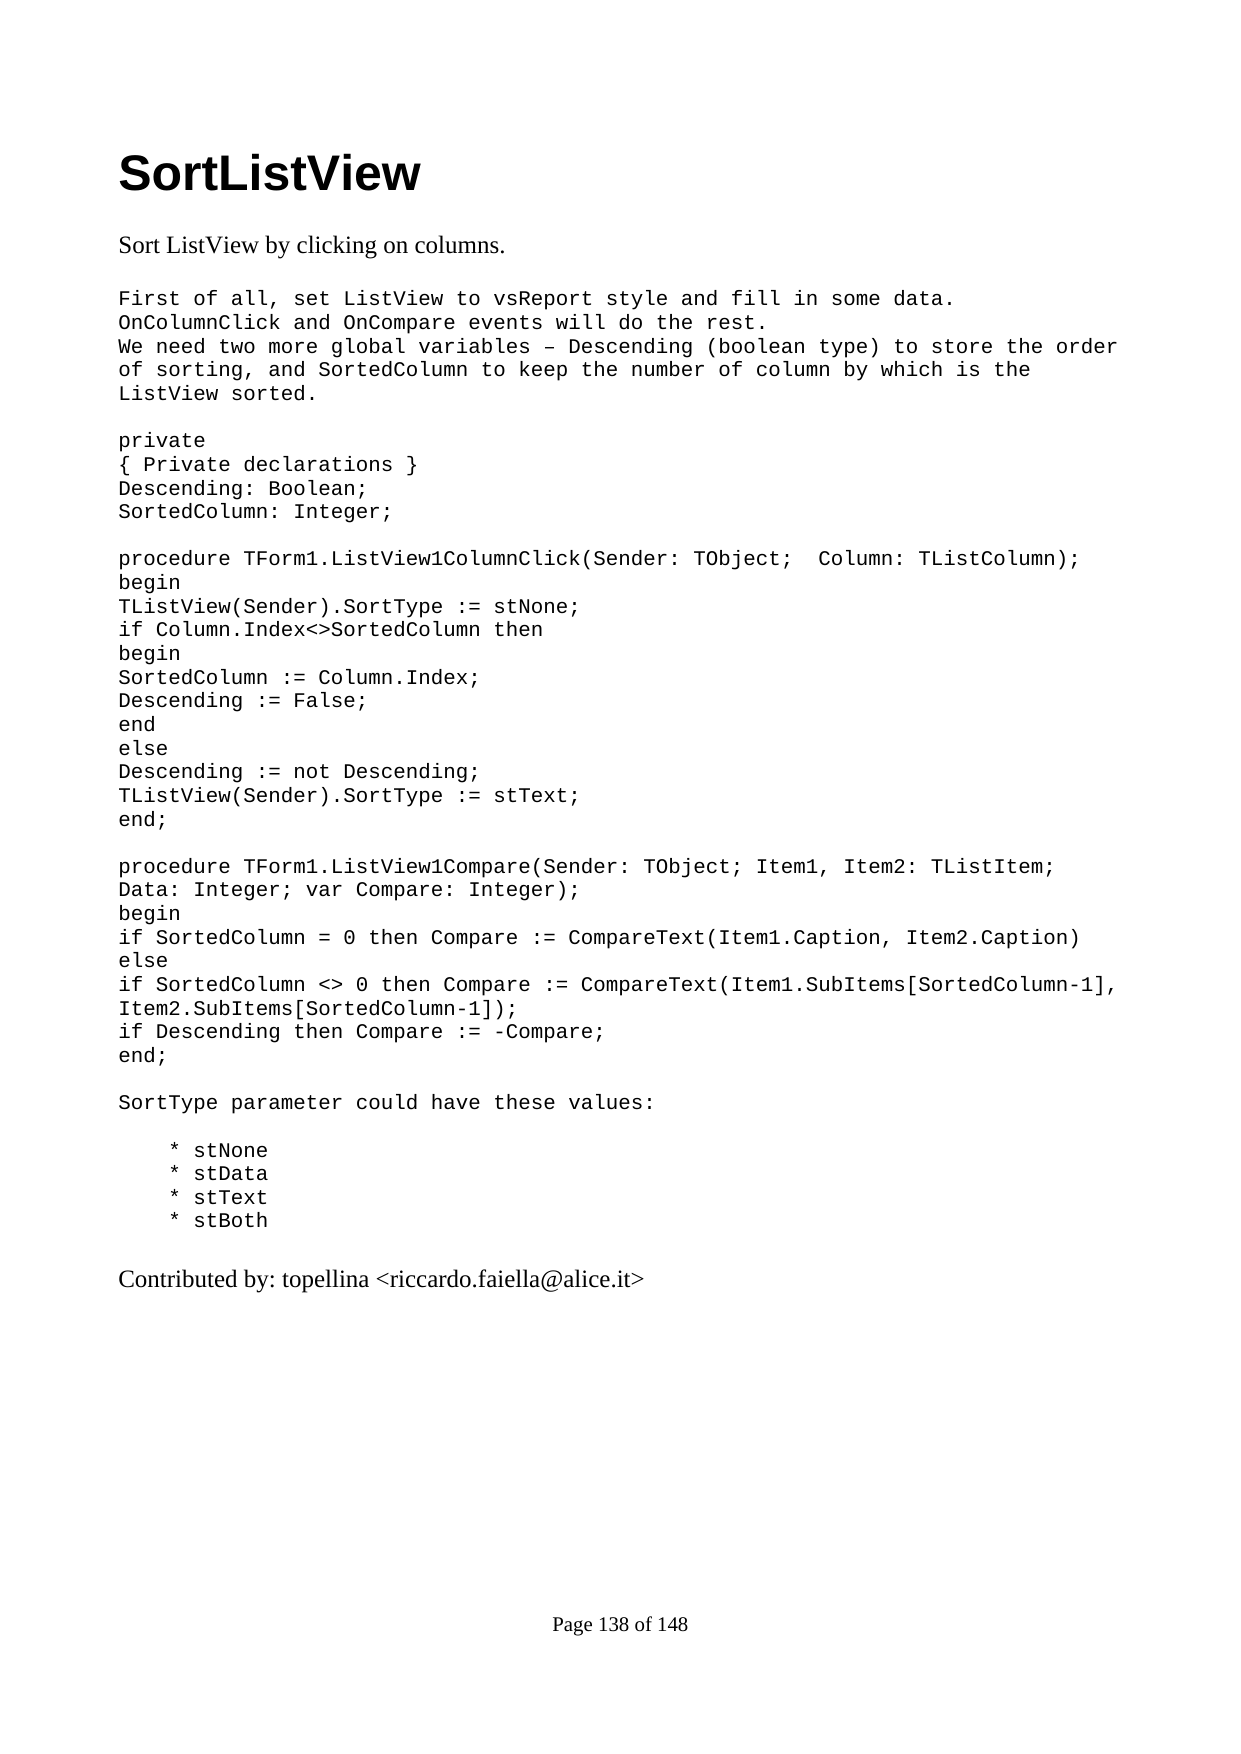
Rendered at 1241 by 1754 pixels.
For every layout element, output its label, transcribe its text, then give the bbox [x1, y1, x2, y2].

subtitle SortListView [118, 143, 1122, 201]
text SortedColumn: Integer; [118, 501, 1122, 525]
text else [118, 738, 1122, 761]
text procedure TForm1.ListView1ColumnClick(Sender: TObject; Column: TListColumn); [118, 548, 1122, 572]
text Descending := not Descending; [118, 761, 1122, 785]
text SortType parameter could have these values: [118, 1092, 1122, 1116]
text { Private declarations } [118, 454, 1122, 477]
text if SortedColumn = 0 then Compare := CompareText(Item1.Caption, Item2.Caption) [118, 927, 1122, 950]
text We need two more global variables – Descending (boolean type) to store the order of sorting, and SortedColumn to keep the number of column by which is the ListView sorted. [118, 336, 1122, 407]
text * stData [118, 1163, 1122, 1187]
text Descending: Boolean; [118, 477, 1122, 501]
text if SortedColumn <> 0 then Compare := CompareText(Item1.SubItems[SortedColumn-1], Item2.SubItems[SortedColumn-1]); [118, 974, 1122, 1021]
text if Descending then Compare := -Compare; [118, 1021, 1122, 1045]
text end [118, 714, 1122, 738]
text end; [118, 808, 1122, 832]
text begin [118, 572, 1122, 596]
text begin [118, 643, 1122, 667]
text Sort ListView by clicking on columns. [118, 230, 1122, 259]
text First of all, set ListView to vsReport style and fill in some data. OnColumnClick and OnCompare events will do the rest. [118, 288, 1122, 336]
text Contributed by: topellina <riccardo.faiella@alice.it> [118, 1264, 1122, 1292]
text TListView(Sender).SortType := stNone; [118, 596, 1122, 619]
text SortedColumn := Column.Index; [118, 667, 1122, 690]
text TListView(Sender).SortType := stText; [118, 785, 1122, 808]
text if Column.Index<>SortedColumn then [118, 619, 1122, 643]
text * stNone [118, 1139, 1122, 1163]
text Descending := False; [118, 690, 1122, 714]
text procedure TForm1.ListView1Compare(Sender: TObject; Item1, Item2: TListItem; Data: Integer; var Compare: Integer); [118, 856, 1122, 903]
text else [118, 950, 1122, 974]
text begin [118, 903, 1122, 927]
text * stText [118, 1187, 1122, 1211]
text private [118, 430, 1122, 454]
text end; [118, 1045, 1122, 1069]
text * stBoth [118, 1211, 1122, 1234]
